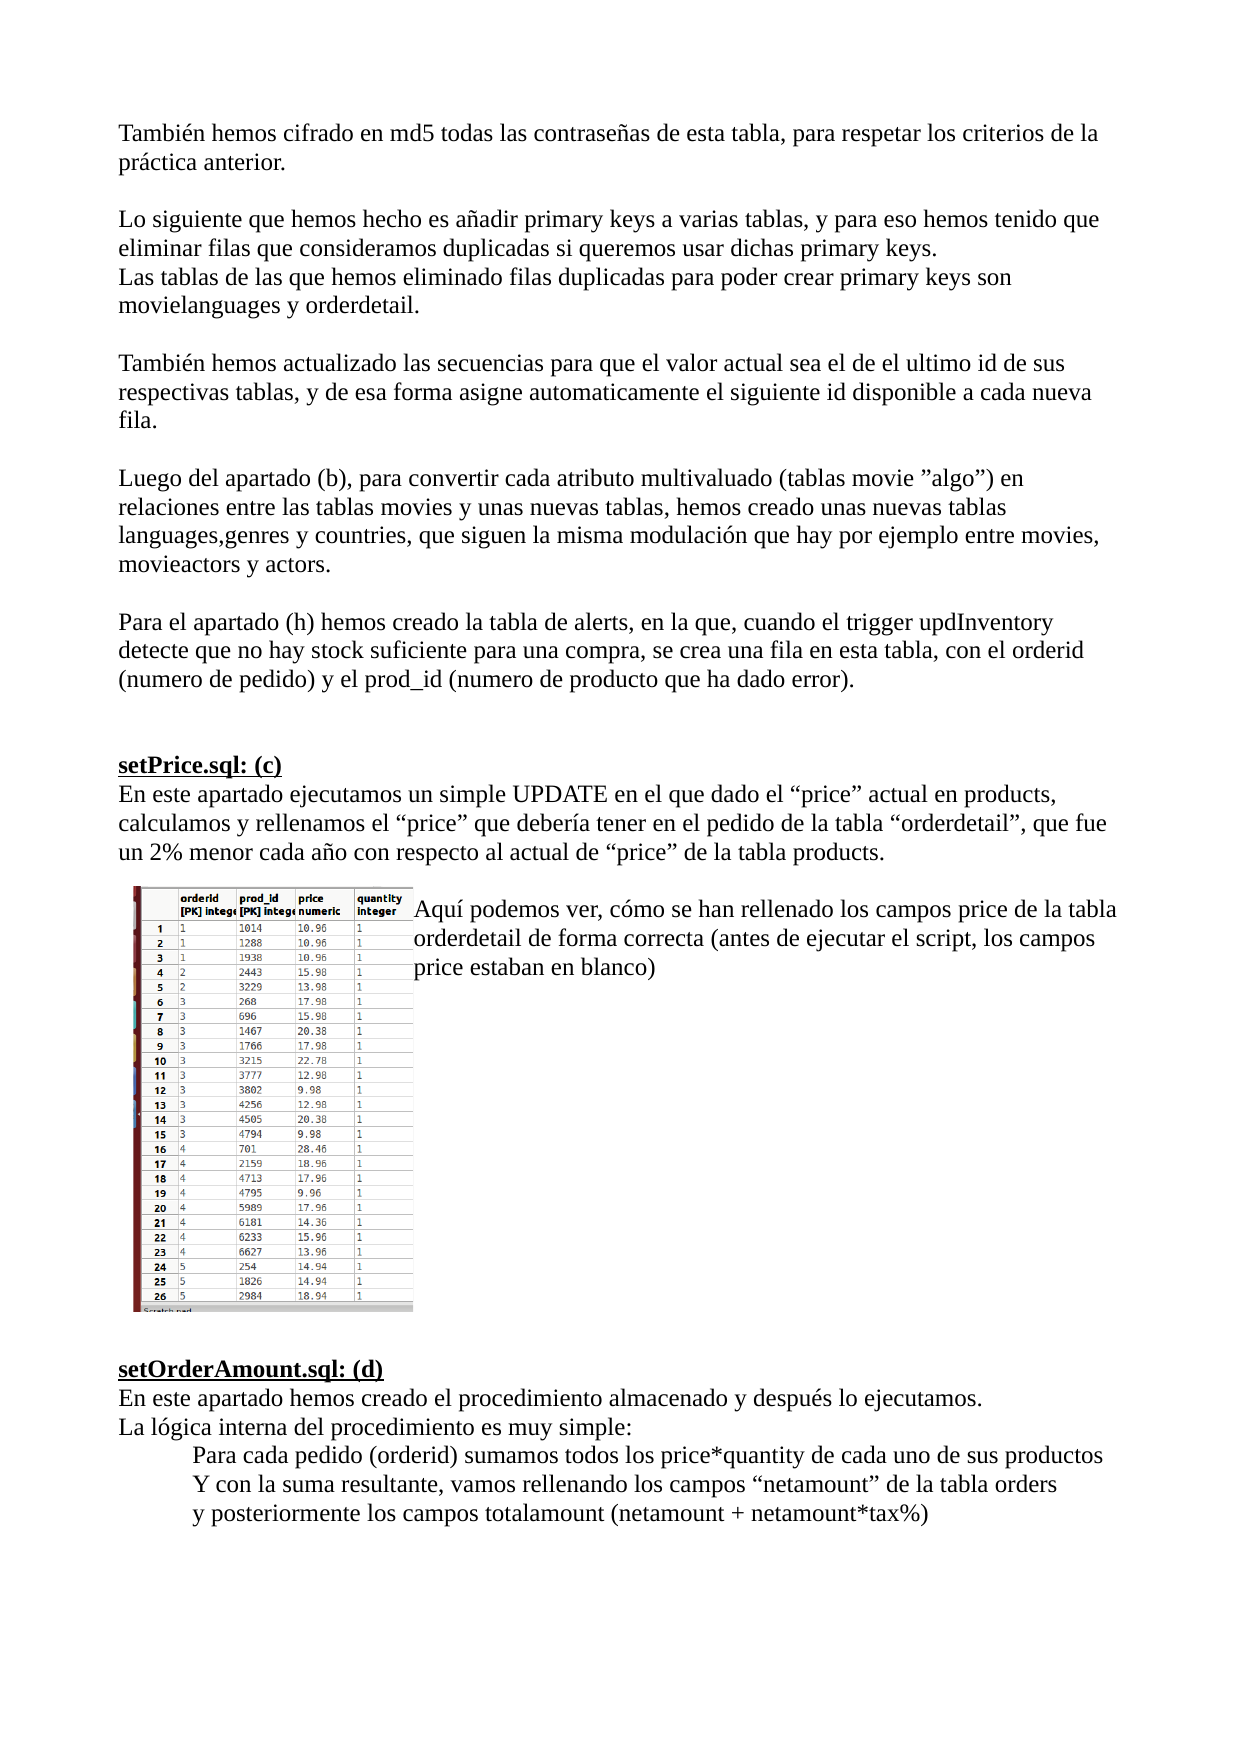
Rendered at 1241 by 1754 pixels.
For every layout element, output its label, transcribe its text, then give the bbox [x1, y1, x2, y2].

text Aquí podemos ver, cómo se han rellenado los campos price de la tabla orderdetail de forma correcta (antes de ejecutar el script, los campos price estaban en blanco) [158, 894, 1122, 981]
text Para el apartado (h) hemos creado la tabla de alerts, en la que, cuando el trigger updInventory detecte que no hay stock suficiente para una compra, se crea una fila en esta tabla, con el orderid (numero de pedido) y el prod_id (numero de producto que ha dado error). [118, 607, 1122, 693]
text Las tablas de las que hemos eliminado filas duplicadas para poder crear primary keys son movielanguages y orderdetail. [118, 262, 1122, 319]
text y posteriormente los campos totalamount (netamount + netamount*tax%) [118, 1498, 1122, 1527]
text setPrice.sql: (c) [118, 751, 1122, 779]
text También hemos cifrado en md5 todas las contraseñas de esta tabla, para respetar los criterios de la práctica anterior. [118, 118, 1122, 176]
text La lógica interna del procedimiento es muy simple: [118, 1412, 1122, 1441]
text También hemos actualizado las secuencias para que el valor actual sea el de el ultimo id de sus respectivas tablas, y de esa forma asigne automaticamente el siguiente id disponible a cada nueva fila. [118, 348, 1122, 434]
picture [133, 886, 158, 1312]
text En este apartado hemos creado el procedimiento almacenado y después lo ejecutamos. [118, 1383, 1122, 1412]
text Lo siguiente que hemos hecho es añadir primary keys a varias tablas, y para eso hemos tenido que eliminar filas que consideramos duplicadas si queremos usar dichas primary keys. [118, 204, 1122, 262]
text Luego del apartado (b), para convertir cada atributo multivaluado (tablas movie ”algo”) en relaciones entre las tablas movies y unas nuevas tablas, hemos creado unas nuevas tablas languages,genres y countries, que siguen la misma modulación que hay por ejemplo entre movies, movieactors y actors. [118, 463, 1122, 578]
text Para cada pedido (orderid) sumamos todos los price*quantity de cada uno de sus productos [118, 1441, 1122, 1469]
text En este apartado ejecutamos un simple UPDATE en el que dado el “price” actual en products, calculamos y rellenamos el “price” que debería tener en el pedido de la tabla “orderdetail”, que fue un 2% menor cada año con respecto al actual de “price” de la tabla products. [118, 779, 1122, 866]
text setOrderAmount.sql: (d) [118, 1354, 1122, 1383]
text Y con la suma resultante, vamos rellenando los campos “netamount” de la tabla orders [118, 1469, 1122, 1498]
